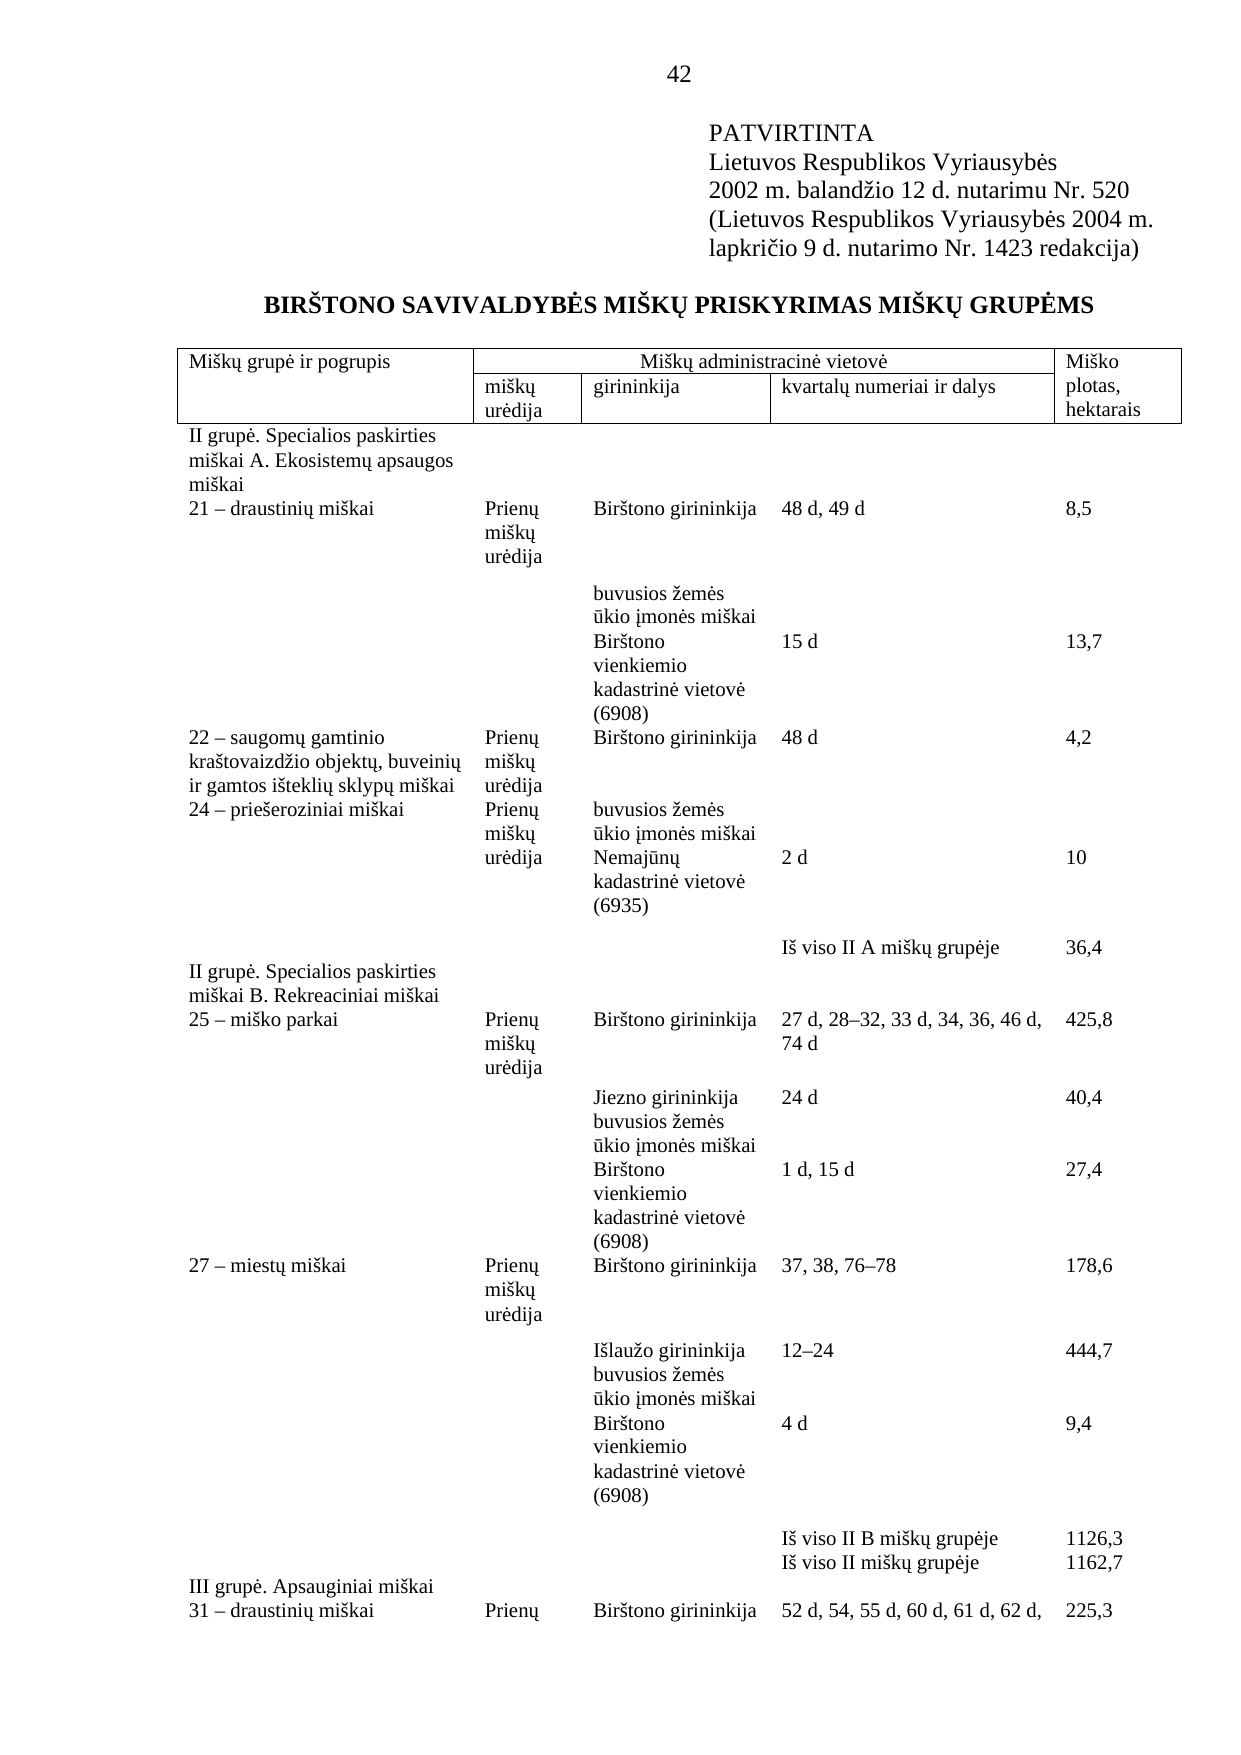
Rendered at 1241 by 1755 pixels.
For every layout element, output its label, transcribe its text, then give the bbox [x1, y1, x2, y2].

text 2002 m. balandžio 12 d. nutarimu Nr. 520 [177, 176, 1181, 204]
table_cell 444,7 [1054, 1338, 1181, 1362]
text Lietuvos Respublikos Vyriausybės [177, 147, 1181, 176]
table_cell Birštono girininkija [582, 496, 770, 580]
table_cell [770, 959, 1054, 1007]
table_cell 27 d, 28–32, 33 d, 34, 36, 46 d, 74 d [770, 1007, 1054, 1085]
table_cell buvusios žemės ūkio įmonės miškai [582, 580, 770, 628]
table_cell 36,4 [1054, 935, 1181, 959]
table_cell 4 d [770, 1410, 1054, 1526]
table_cell [770, 1109, 1054, 1157]
table_cell 225,3 [1054, 1598, 1181, 1622]
table_cell 13,7 [1054, 629, 1181, 725]
table_cell Iš viso II miškų grupėje [770, 1550, 1054, 1574]
table_cell [770, 424, 1054, 496]
table_cell Išlaužo girininkija [582, 1338, 770, 1362]
table_cell [1054, 424, 1181, 496]
table_cell 21 – draustinių miškai [177, 496, 473, 725]
table_cell [473, 424, 582, 496]
table_cell [770, 580, 1054, 628]
table_cell 25 – miško parkai [177, 1007, 473, 1253]
table_cell [473, 959, 582, 1007]
table_cell Birštono girininkija [582, 725, 770, 797]
table_cell 52 d, 54, 55 d, 60 d, 61 d, 62 d, [770, 1598, 1054, 1622]
table_cell Nemajūnų kadastrinė vietovė (6935) [582, 845, 770, 959]
table_cell 24 d [770, 1085, 1054, 1109]
table_cell Prienų miškų urėdija [473, 797, 582, 959]
table_cell [1054, 959, 1181, 1007]
table_cell 48 d [770, 725, 1054, 797]
table_cell 37, 38, 76–78 [770, 1253, 1054, 1338]
table_cell Jiezno girininkija [582, 1085, 770, 1109]
table_cell 178,6 [1054, 1253, 1181, 1338]
table_cell 1 d, 15 d [770, 1157, 1054, 1253]
table_cell [582, 959, 770, 1007]
table_cell girininkija [582, 374, 770, 422]
table_cell Birštono vienkiemio kadastrinė vietovė (6908) [582, 1157, 770, 1253]
table_cell 4,2 [1054, 725, 1181, 797]
table_cell 24 – priešeroziniai miškai [177, 797, 473, 959]
table_cell [770, 1574, 1054, 1598]
table_cell 48 d, 49 d [770, 496, 1054, 580]
text lapkričio 9 d. nutarimo Nr. 1423 redakcija) [177, 233, 1181, 262]
table_cell 22 – saugomų gamtinio kraštovaizdžio objektų, buveinių ir gamtos išteklių sklypų miškai [177, 725, 473, 797]
table_cell 31 – draustinių miškai [177, 1598, 473, 1622]
table_cell 40,4 [1054, 1085, 1181, 1109]
table_cell [1054, 797, 1181, 845]
table_cell 1126,3 [1054, 1526, 1181, 1550]
table_cell [1054, 1362, 1181, 1410]
table_cell 15 d [770, 629, 1054, 725]
table_header Miško plotas, hektarais [1055, 349, 1181, 422]
table_cell [582, 1574, 770, 1598]
table_cell Prienų [473, 1598, 582, 1622]
table_cell Birštono girininkija [582, 1253, 770, 1338]
table_cell [770, 1362, 1054, 1410]
table_cell [1054, 1574, 1181, 1598]
table_cell III grupė. Apsauginiai miškai [177, 1574, 473, 1598]
table_cell 12–24 [770, 1338, 1054, 1362]
text BIRŠTONO SAVIVALDYBĖS MIŠKŲ PRISKYRIMAS MIŠKŲ GRUPĖMS [177, 291, 1181, 319]
table_cell 9,4 [1054, 1410, 1181, 1526]
table_cell Birštono vienkiemio kadastrinė vietovė (6908) [582, 629, 770, 725]
table_header Miškų grupė ir pogrupis [178, 349, 473, 422]
table_cell 425,8 [1054, 1007, 1181, 1085]
text (Lietuvos Respublikos Vyriausybės 2004 m. [177, 204, 1181, 233]
table_cell 27,4 [1054, 1157, 1181, 1253]
table_header Miškų administracinė vietovė [474, 349, 1054, 373]
table_cell [582, 424, 770, 496]
table_cell [770, 797, 1054, 845]
table_cell II grupė. Specialios paskirties miškai A. Ekosistemų apsaugos miškai [177, 424, 473, 496]
table_cell Birštono vienkiemio kadastrinė vietovė (6908) [582, 1410, 770, 1574]
table_cell Prienų miškų urėdija [473, 496, 582, 725]
table_cell miškų urėdija [474, 374, 581, 422]
table_cell buvusios žemės ūkio įmonės miškai [582, 1362, 770, 1410]
table_cell Prienų miškų urėdija [473, 1007, 582, 1253]
table_cell 10 [1054, 845, 1181, 934]
table_cell [1054, 580, 1181, 628]
table_cell Iš viso II B miškų grupėje [770, 1526, 1054, 1550]
table_cell [1054, 1109, 1181, 1157]
table_cell buvusios žemės ūkio įmonės miškai [582, 797, 770, 845]
table_cell 2 d [770, 845, 1054, 934]
table_cell kvartalų numeriai ir dalys [771, 374, 1054, 422]
table_cell Iš viso II A miškų grupėje [770, 935, 1054, 959]
table_cell Prienų miškų urėdija [473, 725, 582, 797]
table_cell buvusios žemės ūkio įmonės miškai [582, 1109, 770, 1157]
table_cell 1162,7 [1054, 1550, 1181, 1574]
table_cell 27 – miestų miškai [177, 1253, 473, 1574]
table_cell [473, 1574, 582, 1598]
text PATVIRTINTA [709, 118, 1181, 147]
table_cell Birštono girininkija [582, 1007, 770, 1085]
table_cell Birštono girininkija [582, 1598, 770, 1622]
table_cell 8,5 [1054, 496, 1181, 580]
table_cell II grupė. Specialios paskirties miškai B. Rekreaciniai miškai [177, 959, 473, 1007]
table_cell Prienų miškų urėdija [473, 1253, 582, 1574]
